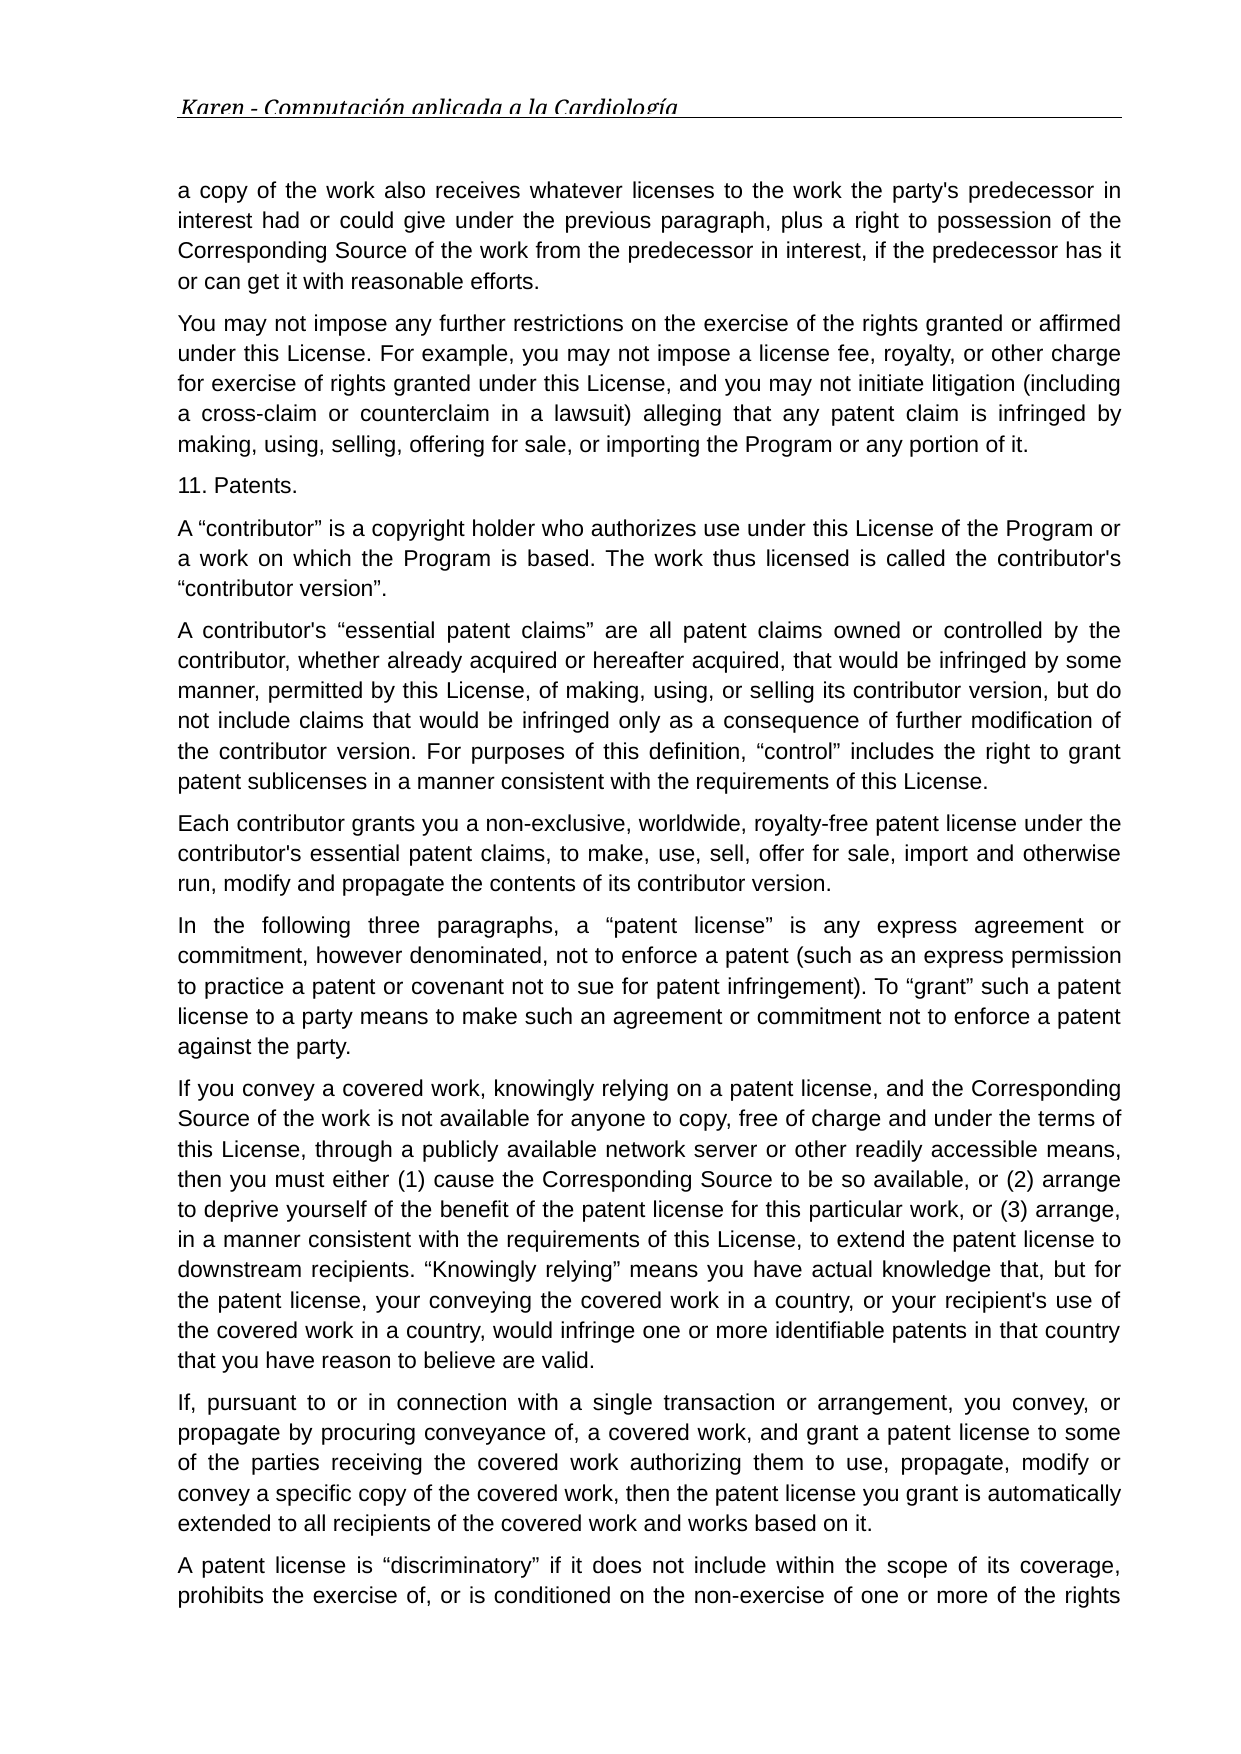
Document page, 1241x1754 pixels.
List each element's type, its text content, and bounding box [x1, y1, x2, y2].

text If, pursuant to or in connection with a single transaction or arrangement, you convey, or propagate by procuring conveyance of, a covered work, and grant a patent license to some of the parties receiving the covered work authorizing them to use, propagate, modify or convey a specific copy of the covered work, then the patent license you grant is automatically extended to all recipients of the covered work and works based on it. [177, 1389, 1122, 1536]
text A contributor's “essential patent claims” are all patent claims owned or controlled by the contributor, whether already acquired or hereafter acquired, that would be infringed by some manner, permitted by this License, of making, using, or selling its contributor version, but do not include claims that would be infringed only as a consequence of further modification of the contributor version. For purposes of this definition, “control” includes the right to grant patent sublicenses in a manner consistent with the requirements of this License. [177, 617, 1122, 794]
text Each contributor grants you a non-exclusive, worldwide, royalty-free patent license under the contributor's essential patent claims, to make, use, sell, offer for sale, import and otherwise run, modify and propagate the contents of its contributor version. [177, 810, 1122, 897]
text 11. Patents. [177, 472, 1122, 499]
text A patent license is “discriminatory” if it does not include within the scope of its coverage, prohibits the exercise of, or is conditioned on the non-exercise of one or more of the rights [177, 1552, 1122, 1608]
text A “contributor” is a copyright holder who authorizes use under this License of the Program or a work on which the Program is based. The work thus licensed is called the contributor's “contributor version”. [177, 514, 1122, 601]
text In the following three paragraphs, a “patent license” is any express agreement or commitment, however denominated, not to enforce a patent (such as an express permission to practice a patent or covenant not to sue for patent infringement). To “grant” such a patent license to a party means to make such an agreement or commitment not to enforce a patent against the party. [177, 912, 1122, 1059]
text a copy of the work also receives whatever licenses to the work the party's predecessor in interest had or could give under the previous paragraph, plus a right to possession of the Corresponding Source of the work from the predecessor in interest, if the predecessor has it or can get it with reasonable efforts. [177, 177, 1122, 294]
text You may not impose any further restrictions on the exercise of the rights granted or affirmed under this License. For example, you may not impose a license fee, royalty, or other charge for exercise of rights granted under this License, and you may not initiate litigation (including a cross-claim or counterclaim in a lawsuit) alleging that any patent claim is infringed by making, using, selling, offering for sale, or importing the Program or any portion of it. [177, 310, 1122, 457]
text If you convey a covered work, knowingly relying on a patent license, and the Corresponding Source of the work is not available for anyone to copy, free of charge and under the terms of this License, through a publicly available network server or other readily accessible means, then you must either (1) cause the Corresponding Source to be so available, or (2) arrange to deprive yourself of the benefit of the patent license for this particular work, or (3) arrange, in a manner consistent with the requirements of this License, to extend the patent license to downstream recipients. “Knowingly relying” means you have actual knowledge that, but for the patent license, your conveying the covered work in a country, or your recipient's use of the covered work in a country, would infringe one or more identifiable patents in that country that you have reason to believe are valid. [177, 1075, 1122, 1373]
